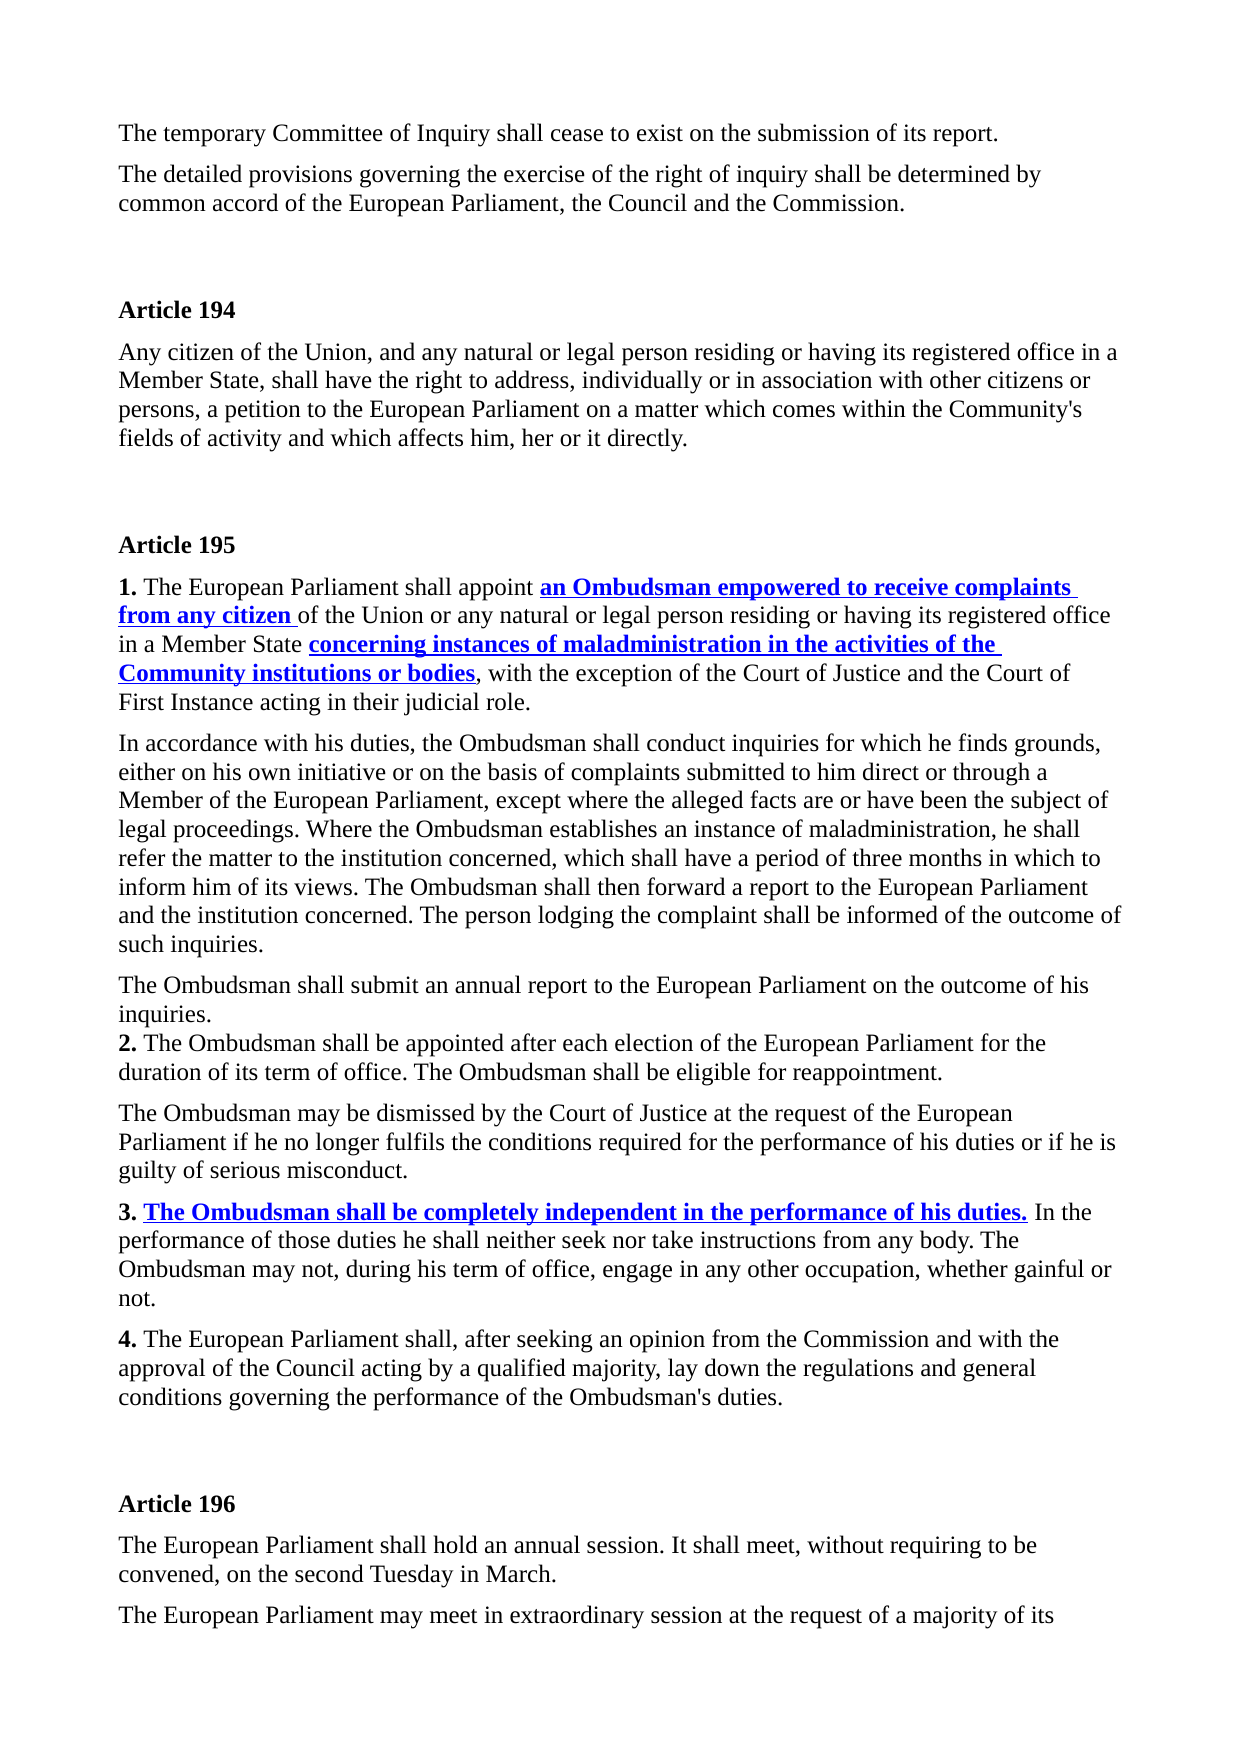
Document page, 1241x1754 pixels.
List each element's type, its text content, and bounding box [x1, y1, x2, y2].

text The Ombudsman shall submit an annual report to the European Parliament on the outcome of his inquiries. [118, 971, 1122, 1028]
text Any citizen of the Union, and any natural or legal person residing or having its registered office in a Member State, shall have the right to address, individually or in association with other citizens or persons, a petition to the European Parliament on a matter which comes within the Community's fields of activity and which affects him, her or it directly. [118, 337, 1122, 452]
text The detailed provisions governing the exercise of the right of inquiry shall be determined by common accord of the European Parliament, the Council and the Commission. [118, 159, 1122, 217]
text 4. The European Parliament shall, after seeking an opinion from the Commission and with the approval of the Council acting by a qualified majority, lay down the regulations and general conditions governing the performance of the Ombudsman's duties. [118, 1324, 1122, 1411]
subtitle Article 196 [118, 1489, 1122, 1518]
text 1. The European Parliament shall appoint an Ombudsman empowered to receive complaints from any citizen of the Union or any natural or legal person residing or having its registered office in a Member State concerning instances of maladministration in the activities of the Community institutions or bodies, with the exception of the Court of Justice and the Court of First Instance acting in their judicial role. [118, 572, 1122, 716]
text The temporary Committee of Inquiry shall cease to exist on the submission of its report. [118, 118, 1122, 147]
text The European Parliament may meet in extraordinary session at the request of a majority of its [118, 1601, 1122, 1629]
subtitle Article 194 [118, 296, 1122, 324]
subtitle Article 195 [118, 531, 1122, 559]
text 3. The Ombudsman shall be completely independent in the performance of his duties. In the performance of those duties he shall neither seek nor take instructions from any body. The Ombudsman may not, during his term of office, engage in any other occupation, whether gainful or not. [118, 1197, 1122, 1312]
text 2. The Ombudsman shall be appointed after each election of the European Parliament for the duration of its term of office. The Ombudsman shall be eligible for reappointment. [118, 1028, 1122, 1086]
text The Ombudsman may be dismissed by the Court of Justice at the request of the European Parliament if he no longer fulfils the conditions required for the performance of his duties or if he is guilty of serious misconduct. [118, 1098, 1122, 1184]
text The European Parliament shall hold an annual session. It shall meet, without requiring to be convened, on the second Tuesday in March. [118, 1531, 1122, 1588]
text In accordance with his duties, the Ombudsman shall conduct inquiries for which he finds grounds, either on his own initiative or on the basis of complaints submitted to him direct or through a Member of the European Parliament, except where the alleged facts are or have been the subject of legal proceedings. Where the Ombudsman establishes an instance of maladministration, he shall refer the matter to the institution concerned, which shall have a period of three months in which to inform him of its views. The Ombudsman shall then forward a report to the European Parliament and the institution concerned. The person lodging the complaint shall be informed of the outcome of such inquiries. [118, 728, 1122, 958]
